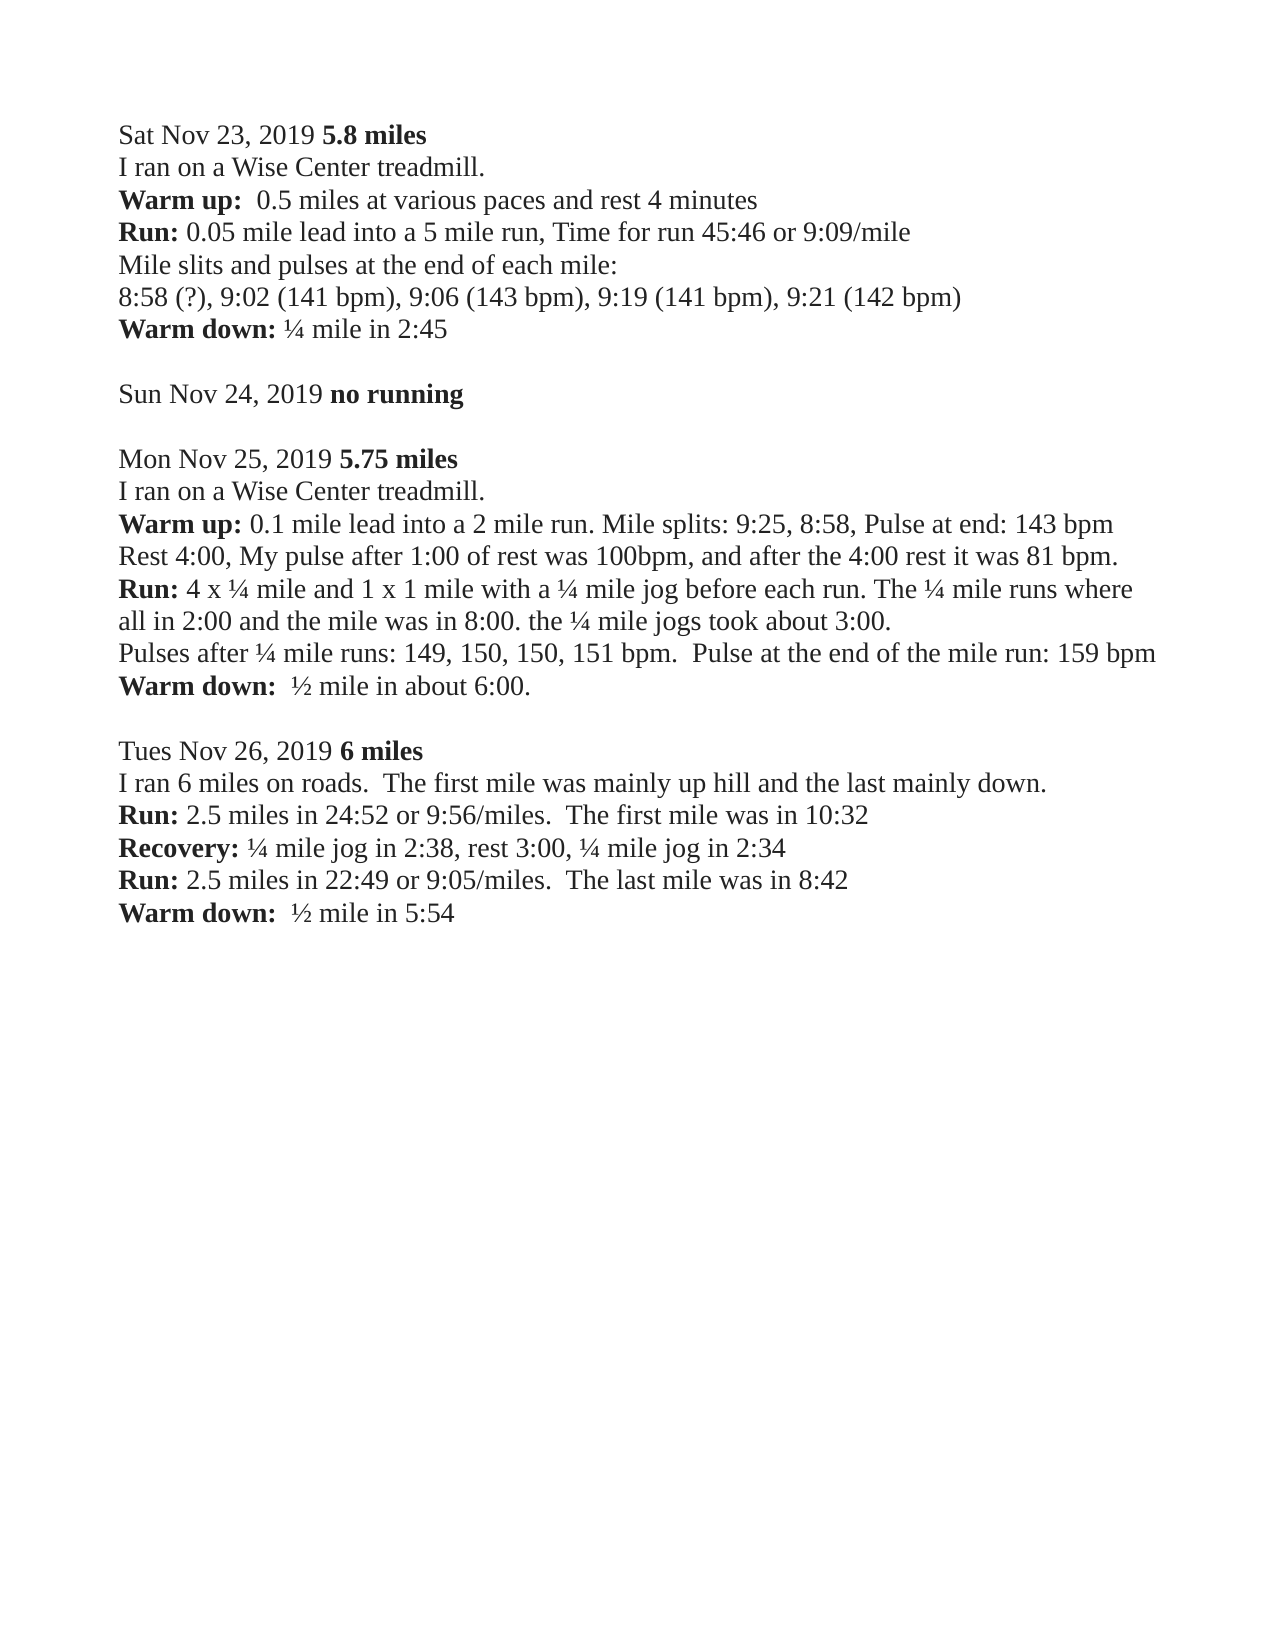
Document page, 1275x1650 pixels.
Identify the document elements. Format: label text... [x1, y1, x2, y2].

text Recovery: ¼ mile jog in 2:38, rest 3:00, ¼ mile jog in 2:34 [118, 831, 1161, 863]
text I ran 6 miles on roads. The first mile was mainly up hill and the last mainly down. [118, 766, 1161, 798]
text 8:58 (?), 9:02 (141 bpm), 9:06 (143 bpm), 9:19 (141 bpm), 9:21 (142 bpm) [118, 280, 1161, 312]
text Run: 2.5 miles in 22:49 or 9:05/miles. The last mile was in 8:42 [118, 863, 1161, 896]
text I ran on a Wise Center treadmill. [118, 474, 1161, 507]
text I ran on a Wise Center treadmill. [118, 151, 1161, 183]
text Sat Nov 23, 2019 5.8 miles [118, 118, 1161, 151]
text Tues Nov 26, 2019 6 miles [118, 734, 1161, 766]
text Warm up: 0.1 mile lead into a 2 mile run. Mile splits: 9:25, 8:58, Pulse at end: 143 bpm [118, 507, 1161, 539]
text Warm down: ¼ mile in 2:45 [118, 312, 1161, 345]
text Run: 2.5 miles in 24:52 or 9:56/miles. The first mile was in 10:32 [118, 798, 1161, 831]
text Run: 4 x ¼ mile and 1 x 1 mile with a ¼ mile jog before each run. The ¼ mile runs where all in 2:00 and the mile was in 8:00. the ¼ mile jogs took about 3:00. [118, 572, 1161, 636]
text Warm up: 0.5 miles at various paces and rest 4 minutes [118, 183, 1161, 215]
text Rest 4:00, My pulse after 1:00 of rest was 100bpm, and after the 4:00 rest it was 81 bpm. [118, 539, 1161, 572]
text Run: 0.05 mile lead into a 5 mile run, Time for run 45:46 or 9:09/mile [118, 215, 1161, 248]
text Mile slits and pulses at the end of each mile: [118, 248, 1161, 280]
text Mon Nov 25, 2019 5.75 miles [118, 442, 1161, 474]
text Warm down: ½ mile in about 6:00. [118, 669, 1161, 701]
text Warm down: ½ mile in 5:54 [118, 896, 1161, 928]
text Pulses after ¼ mile runs: 149, 150, 150, 151 bpm. Pulse at the end of the mile run: 159 bpm [118, 636, 1161, 669]
text Sun Nov 24, 2019 no running [118, 377, 1161, 410]
